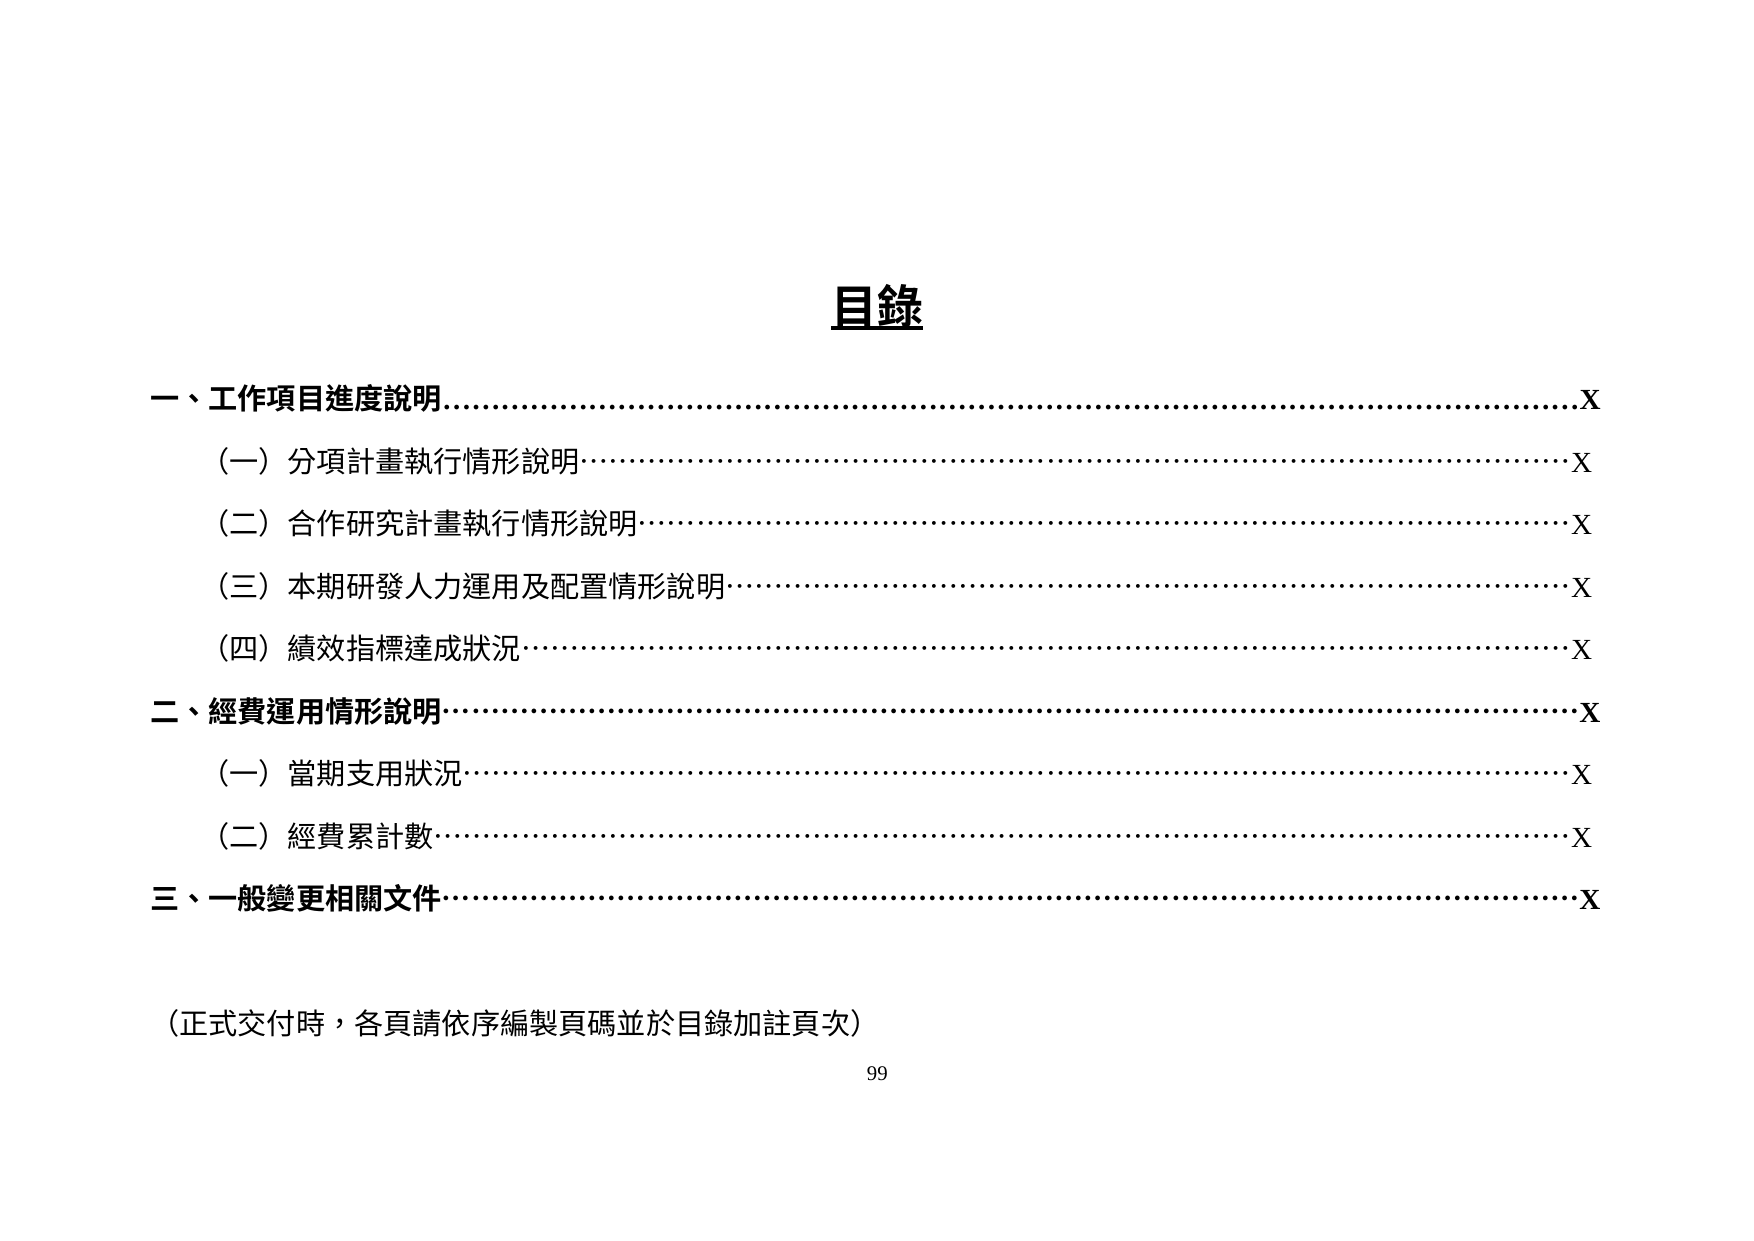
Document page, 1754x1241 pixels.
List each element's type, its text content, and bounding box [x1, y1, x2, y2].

text 一、工作項目進度說明 ………………………………………………………………………………………………………X [150, 355, 1604, 418]
text （二）經費累計數………………………………………………………………………………………………………X [200, 793, 1604, 855]
text （二）合作研究計畫執行情形說明……………………………………………………………………………………X [200, 480, 1604, 543]
text 二、經費運用情形說明………………………………………………………………………………………………………X [150, 668, 1604, 730]
text （一）當期支用狀況……………………………………………………………………………………………………X [200, 730, 1604, 793]
text 目錄 [150, 230, 1604, 355]
text （一）分項計畫執行情形說明…………………………………………………………………………………………X [200, 418, 1604, 480]
text （正式交付時，各頁請依序編製頁碼並於目錄加註頁次） [150, 980, 1546, 1043]
text 三、一般變更相關文件………………………………………………………………………………………………………X [150, 855, 1604, 918]
text （三）本期研發人力運用及配置情形說明……………………………………………………………………………X [200, 543, 1604, 605]
text （四）績效指標達成狀況………………………………………………………………………………………………X [200, 605, 1604, 668]
